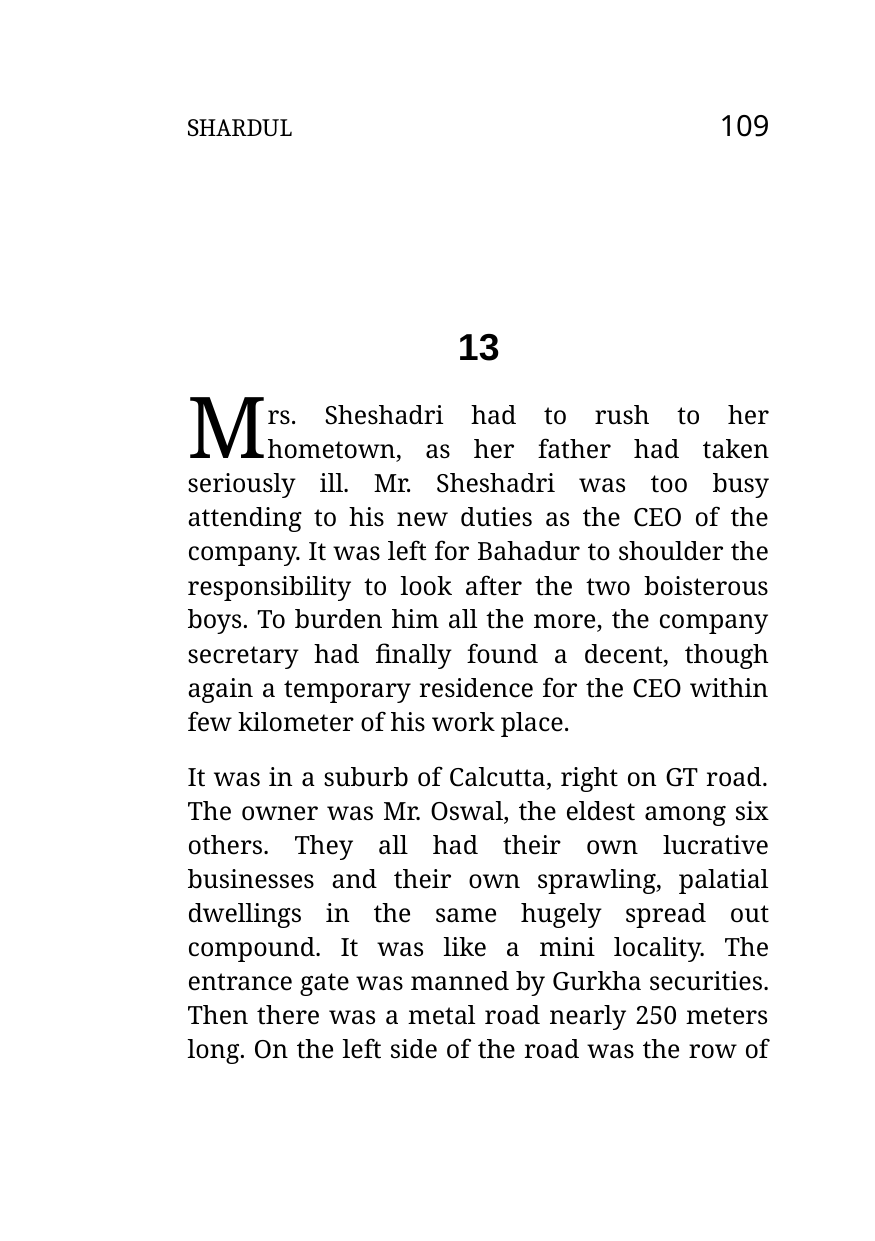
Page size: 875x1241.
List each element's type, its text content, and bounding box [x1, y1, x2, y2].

text It was in a suburb of Calcutta, right on GT road. The owner was Mr. Oswal, the eldest among six others. They all had their own lucrative businesses and their own sprawling, palatial dwellings in the same hugely spread out compound. It was like a mini locality. The entrance gate was manned by Gurkha securities. Then there was a metal road nearly 250 meters long. On the left side of the road was the row of [187, 759, 769, 1066]
text Mrs. Sheshadri had to rush to her hometown, as her father had taken seriously ill. Mr. Sheshadri was too busy attending to his new duties as the CEO of the company. It was left for Bahadur to shoulder the responsibility to look after the two boisterous boys. To burden him all the more, the company secretary had finally found a decent, though again a temporary residence for the CEO within few kilometer of his work place. [187, 398, 769, 738]
text 13 [187, 325, 769, 368]
